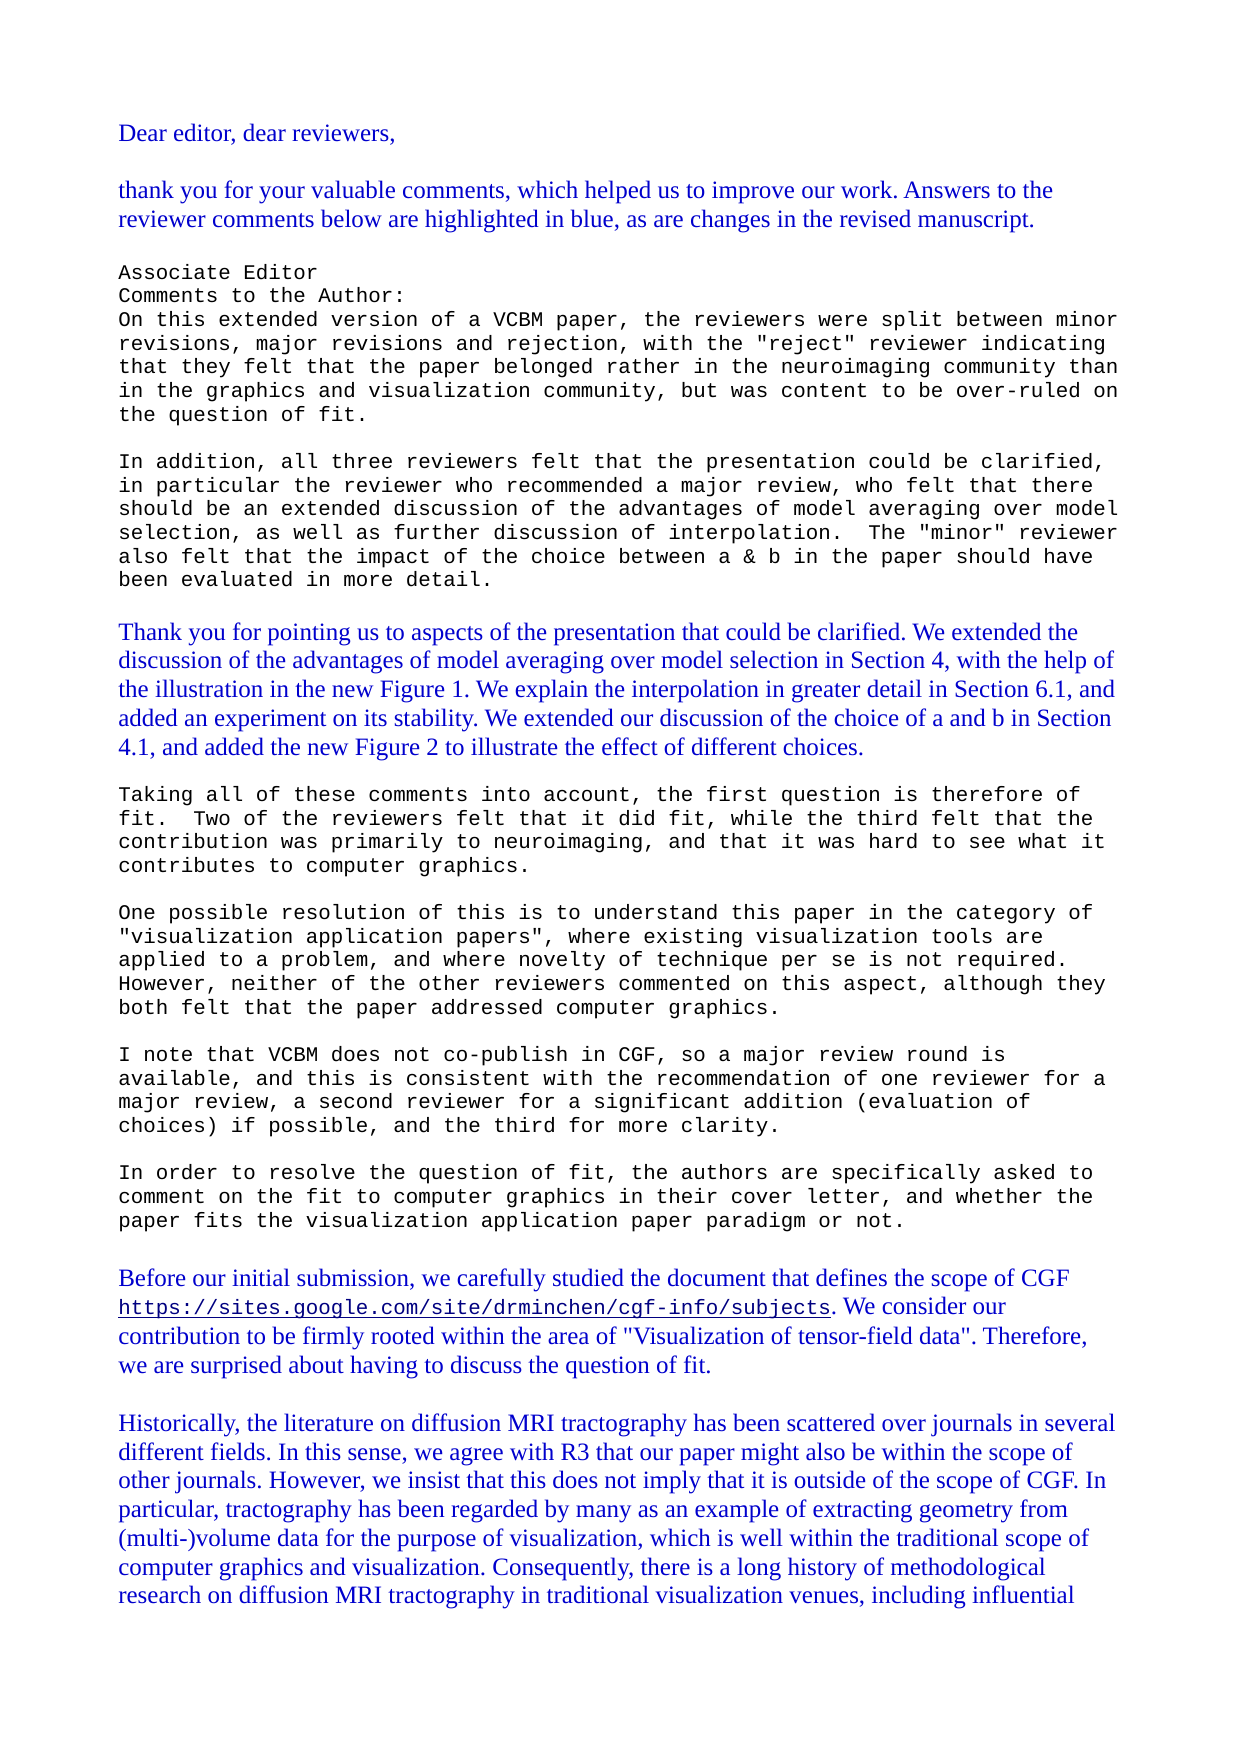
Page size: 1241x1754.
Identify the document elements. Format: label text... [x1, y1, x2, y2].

text Before our initial submission, we carefully studied the document that defines the scope of CGF https://sites.google.com/site/drminchen/cgf-info/subjects. We consider our contribution to be firmly rooted within the area of "Visualization of tensor-field data". Therefore, we are surprised about having to discuss the question of fit. [118, 1263, 1122, 1378]
text On this extended version of a VCBM paper, the reviewers were split between minor revisions, major revisions and rejection, with the "reject" reviewer indicating that they felt that the paper belonged rather in the neuroimaging community than in the graphics and visualization community, but was content to be over-ruled on the question of fit. [118, 309, 1122, 427]
text I note that VCBM does not co-publish in CGF, so a major review round is available, and this is consistent with the recommendation of one reviewer for a major review, a second reviewer for a significant addition (evaluation of choices) if possible, and the third for more clarity. [118, 1044, 1122, 1139]
text In addition, all three reviewers felt that the presentation could be clarified, in particular the reviewer who recommended a major review, who felt that there should be an extended discussion of the advantages of model averaging over model selection, as well as further discussion of interpolation. The "minor" reviewer also felt that the impact of the choice between a & b in the paper should have been evaluated in more detail. [118, 451, 1122, 593]
text In order to resolve the question of fit, the authors are specifically asked to comment on the fit to computer graphics in their cover letter, and whether the paper fits the visualization application paper paradigm or not. [118, 1162, 1122, 1233]
text One possible resolution of this is to understand this paper in the category of "visualization application papers", where existing visualization tools are applied to a problem, and where novelty of technique per se is not required. However, neither of the other reviewers commented on this aspect, although they both felt that the paper addressed computer graphics. [118, 902, 1122, 1020]
text Historically, the literature on diffusion MRI tractography has been scattered over journals in several different fields. In this sense, we agree with R3 that our paper might also be within the scope of other journals. However, we insist that this does not imply that it is outside of the scope of CGF. In particular, tractography has been regarded by many as an example of extracting geometry from (multi-)volume data for the purpose of visualization, which is well within the traditional scope of computer graphics and visualization. Consequently, there is a long history of methodological research on diffusion MRI tractography in traditional visualization venues, including influential [118, 1408, 1122, 1609]
text Taking all of these comments into account, the first question is therefore of fit. Two of the reviewers felt that it did fit, while the third felt that the contribution was primarily to neuroimaging, and that it was hard to see what it contributes to computer graphics. [118, 784, 1122, 878]
text Dear editor, dear reviewers, [118, 118, 1122, 147]
text Associate Editor [118, 262, 1122, 286]
text thank you for your valuable comments, which helped us to improve our work. Answers to the reviewer comments below are highlighted in blue, as are changes in the revised manuscript. [118, 176, 1122, 233]
text Thank you for pointing us to aspects of the presentation that could be clarified. We extended the discussion of the advantages of model averaging over model selection in Section 4, with the help of the illustration in the new Figure 1. We explain the interpolation in greater detail in Section 6.1, and added an experiment on its stability. We extended our discussion of the choice of a and b in Section 4.1, and added the new Figure 2 to illustrate the effect of different choices. [118, 617, 1122, 760]
text Comments to the Author: [118, 286, 1122, 309]
